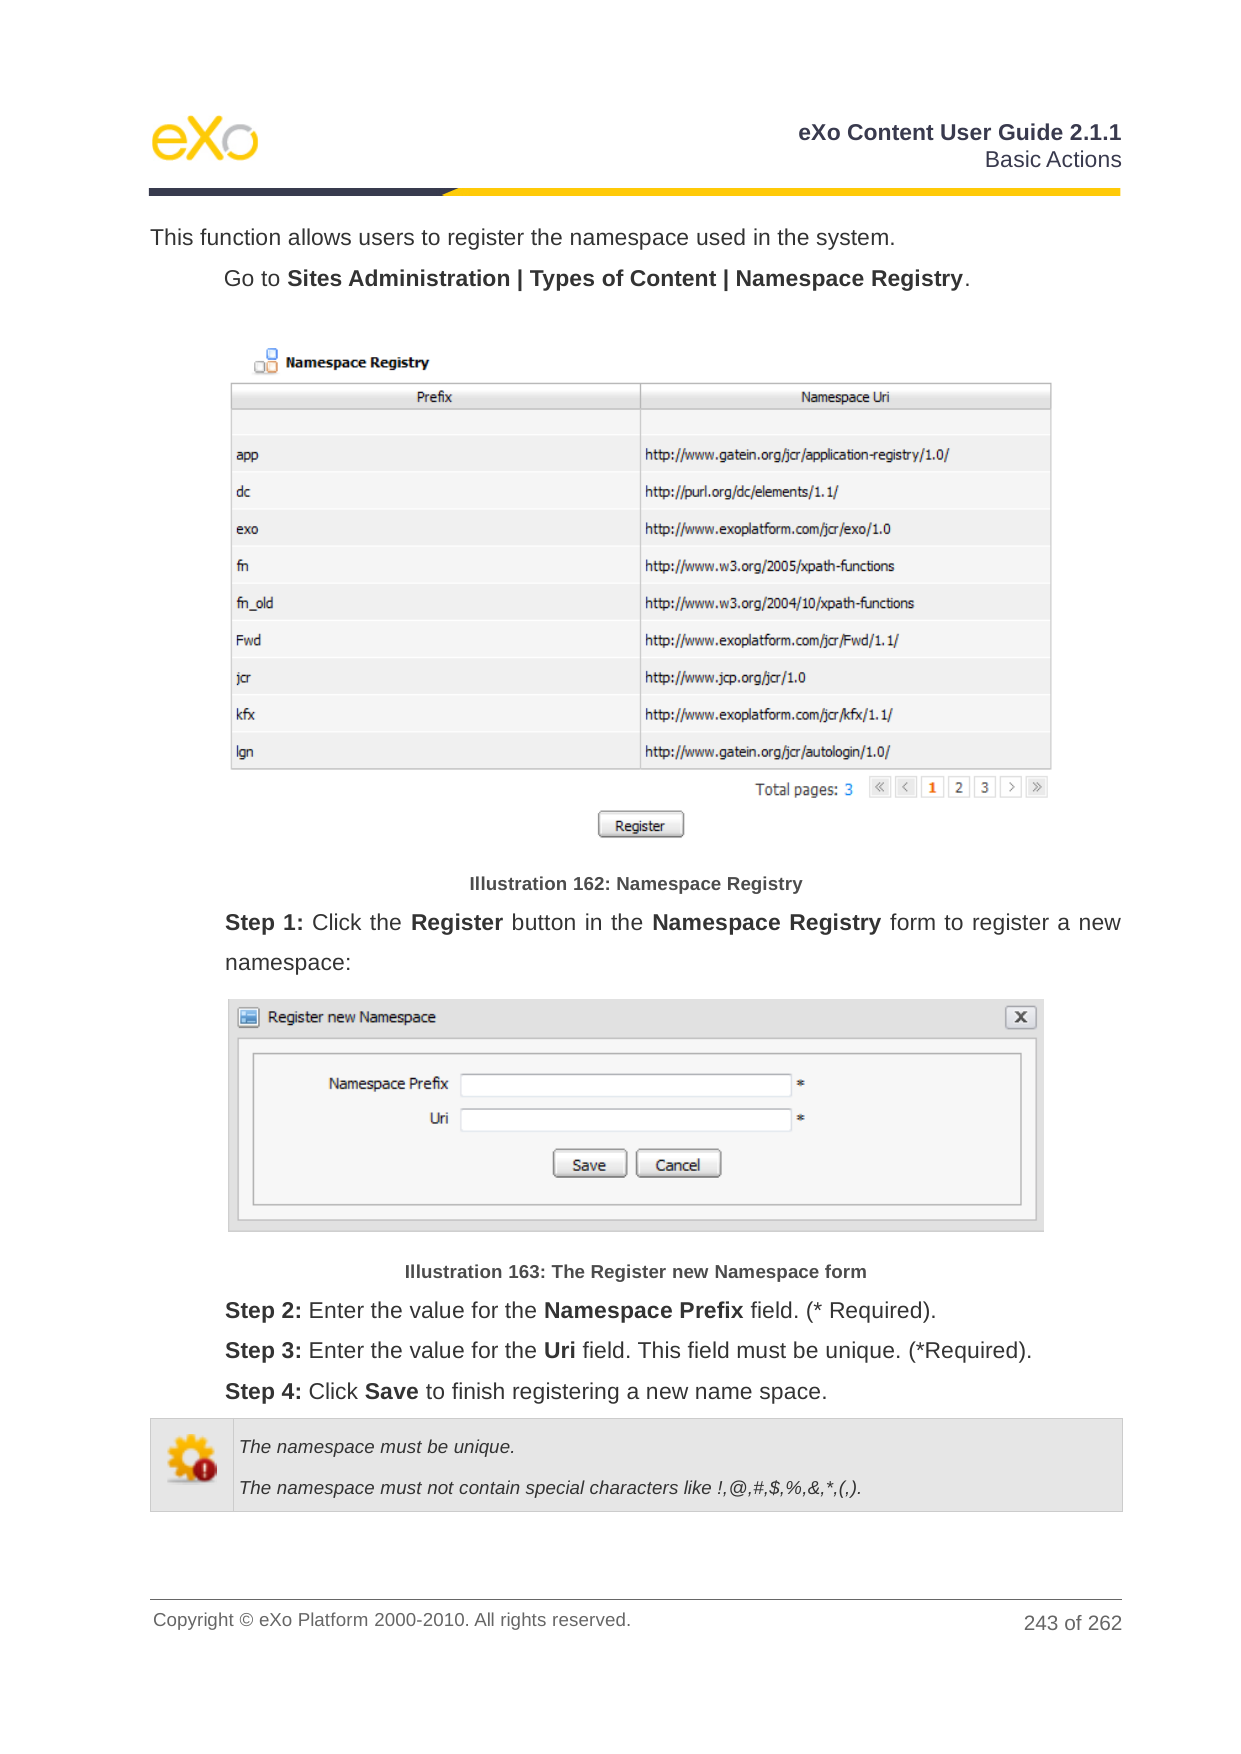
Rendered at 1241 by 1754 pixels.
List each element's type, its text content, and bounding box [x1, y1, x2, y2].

picture [148, 188, 1121, 196]
list Step 1: Click the Register button in the Namespace Registry form to register a new namespace: [187, 870, 1122, 976]
table_header The namespace must be unique. The namespace must not contain special characters like !,@,#,$,%,&,*,(,). [234, 1419, 1122, 1511]
picture [152, 115, 259, 161]
list Step 3: Enter the value for the Uri field. This field must be unique. (*Required). [187, 1337, 1122, 1364]
picture [167, 1434, 217, 1485]
list Step 2: Enter the value for the Namespace Prefix field. (* Required). [187, 1258, 1122, 1323]
list Illustration 165: The Register new Namespace form [228, 1232, 1044, 1282]
picture [228, 999, 1044, 1232]
list Illustration 164: Namespace Registry [201, 870, 1071, 894]
text This function allows users to register the namespace used in the system. [150, 223, 1122, 251]
table_header [151, 1419, 233, 1511]
text Go to Sites Administration | Types of Content | Namespace Registry. [150, 264, 1122, 291]
picture [221, 333, 1059, 844]
list Step 4: Click Save to finish registering a new name space. [187, 1377, 1122, 1404]
